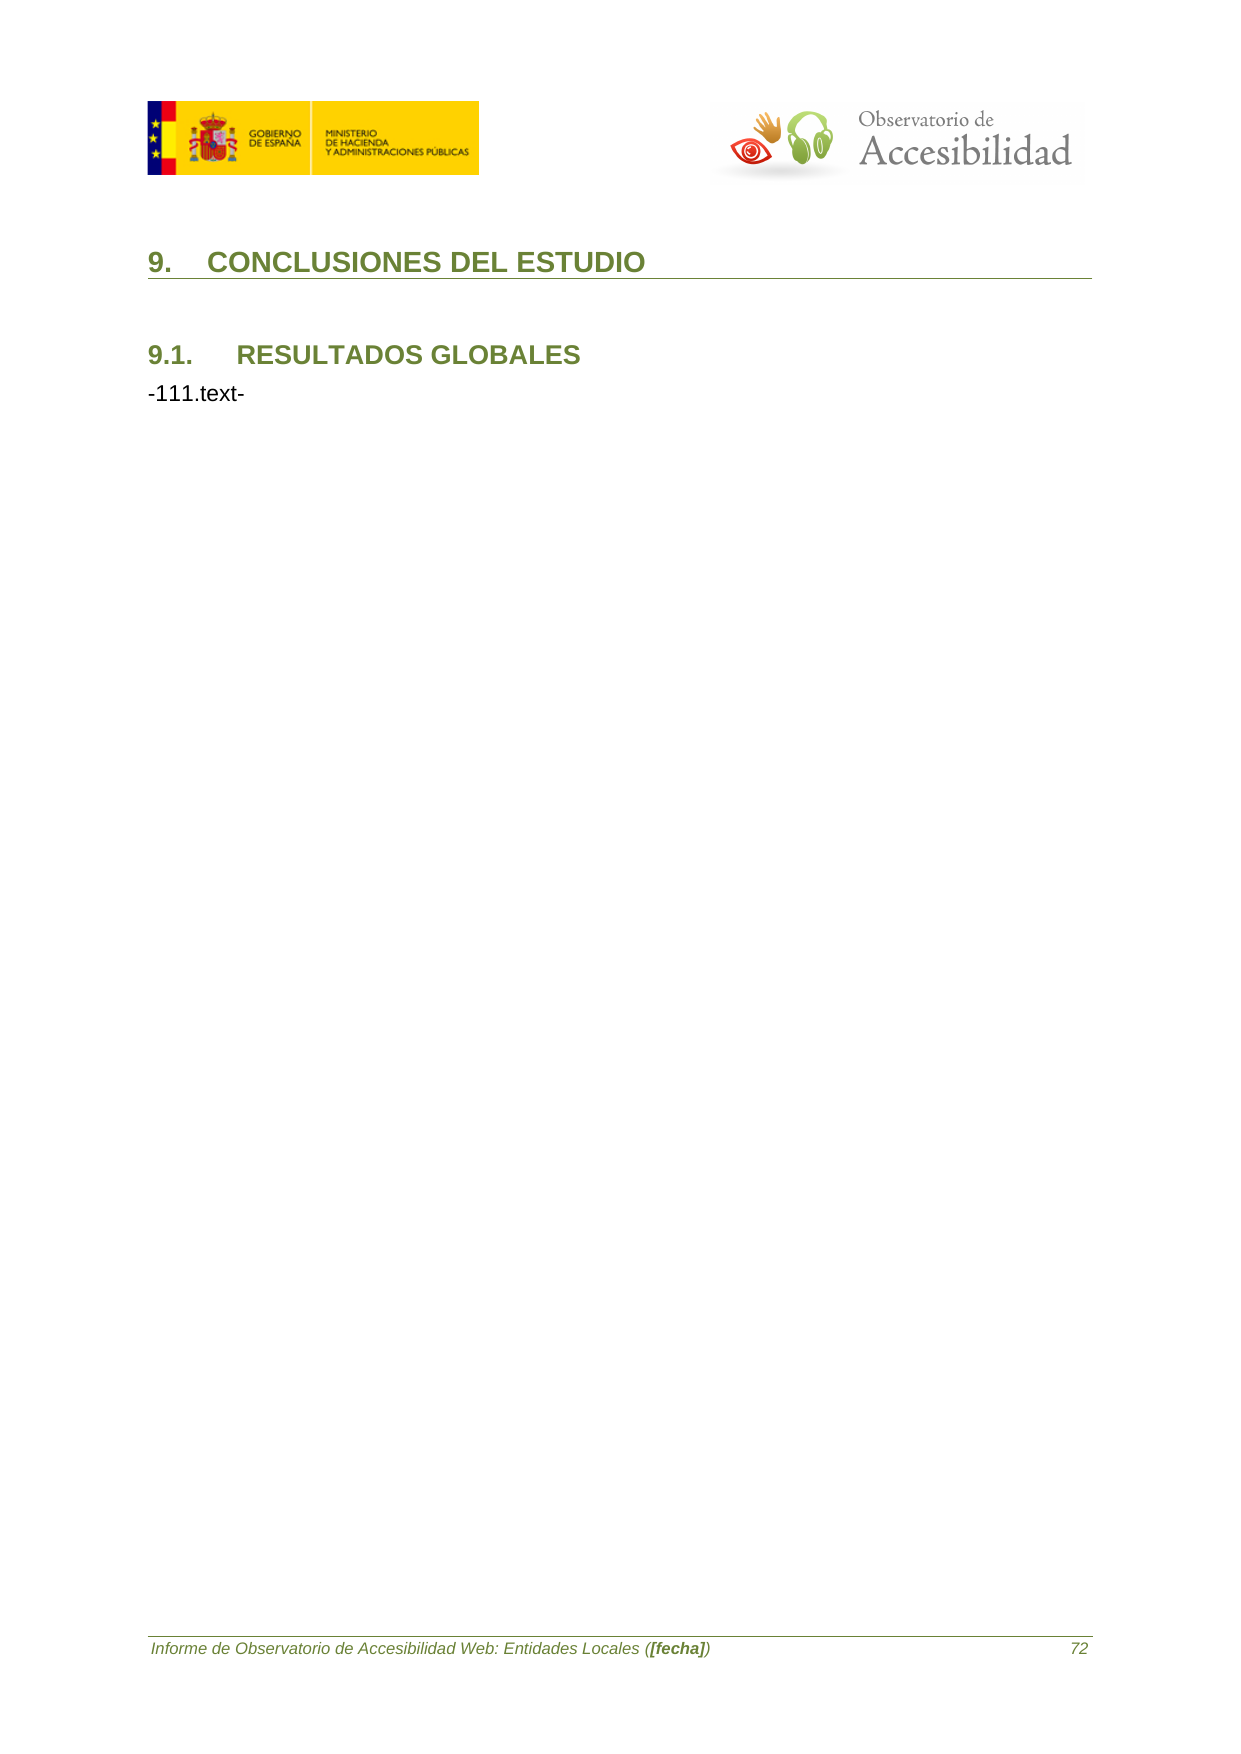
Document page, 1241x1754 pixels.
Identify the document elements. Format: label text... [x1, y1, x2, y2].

subtitle Resultados globales [148, 339, 1092, 371]
picture [710, 102, 1086, 185]
picture [147, 101, 479, 175]
text -111.text- [148, 380, 1092, 406]
subtitle Conclusiones del estudio [148, 245, 1092, 278]
